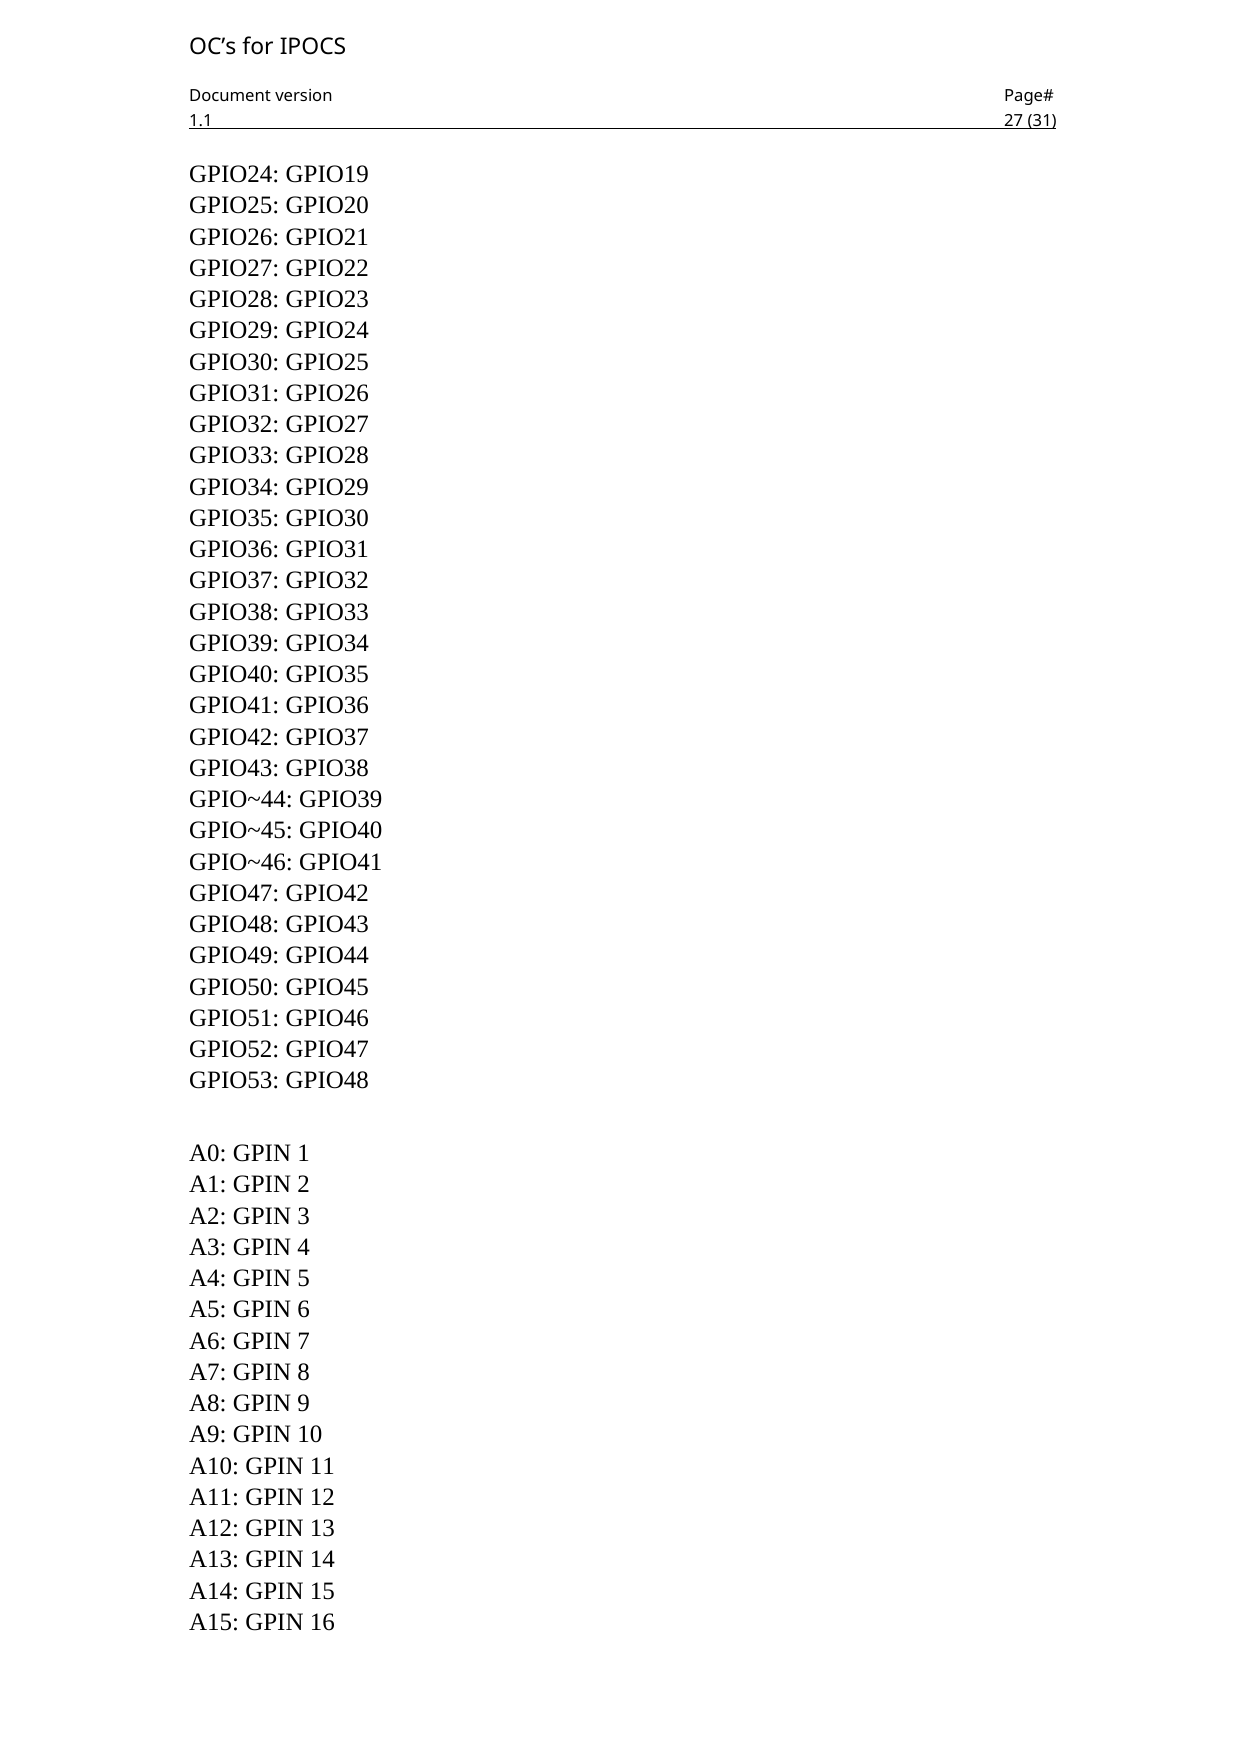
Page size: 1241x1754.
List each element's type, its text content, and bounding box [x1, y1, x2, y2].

text GPIO24: GPIO19 GPIO25: GPIO20 GPIO26: GPIO21 GPIO27: GPIO22 GPIO28: GPIO23 GPIO29: GPIO24 GPIO30: GPIO25 GPIO31: GPIO26 GPIO32: GPIO27 GPIO33: GPIO28 GPIO34: GPIO29 GPIO35: GPIO30 GPIO36: GPIO31 GPIO37: GPIO32 GPIO38: GPIO33 GPIO39: GPIO34 GPIO40: GPIO35 GPIO41: GPIO36 GPIO42: GPIO37 GPIO43: GPIO38 GPIO~44: GPIO39 GPIO~45: GPIO40 GPIO~46: GPIO41 GPIO47: GPIO42 GPIO48: GPIO43 GPIO49: GPIO44 GPIO50: GPIO45 GPIO51: GPIO46 GPIO52: GPIO47 GPIO53: GPIO48 [189, 157, 1122, 1125]
text A0: GPIN 1 A1: GPIN 2 A2: GPIN 3 A3: GPIN 4 A4: GPIN 5 A5: GPIN 6 A6: GPIN 7 A7: GPIN 8 A8: GPIN 9 A9: GPIN 10 A10: GPIN 11 A11: GPIN 12 A12: GPIN 13 A13: GPIN 14 A14: GPIN 15 A15: GPIN 16 [189, 1136, 1122, 1636]
